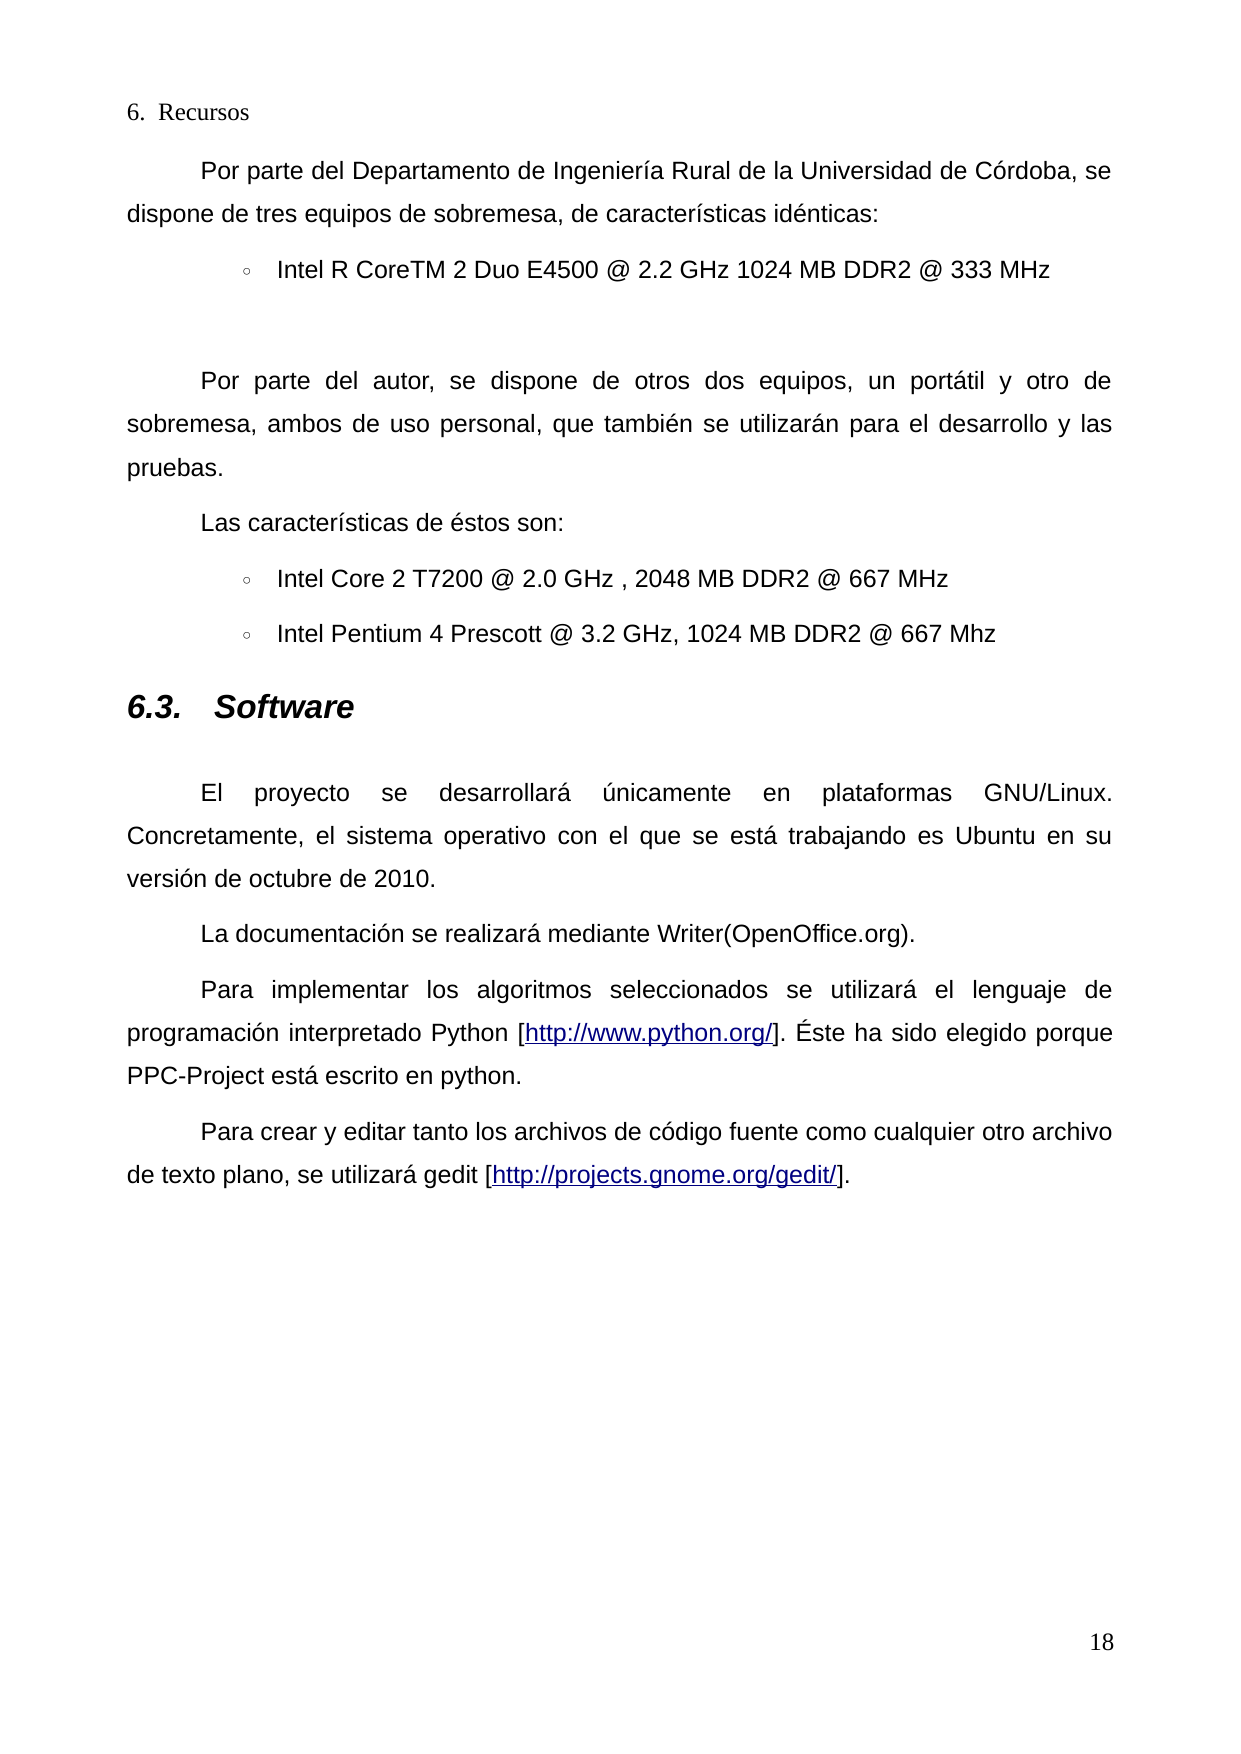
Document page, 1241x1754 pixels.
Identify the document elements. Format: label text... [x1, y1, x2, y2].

text Por parte del autor, se dispone de otros dos equipos, un portátil y otro de sobremesa, ambos de uso personal, que también se utilizarán para el desarrollo y las pruebas. [127, 366, 1114, 481]
text Por parte del Departamento de Ingeniería Rural de la Universidad de Córdoba, se dispone de tres equipos de sobremesa, de características idénticas: [127, 156, 1114, 228]
subtitle Software [127, 687, 1114, 725]
list Intel Pentium 4 Prescott @ 3.2 GHz, 1024 MB DDR2 @ 667 Mhz [239, 619, 1114, 648]
list Intel Core 2 T7200 @ 2.0 GHz , 2048 MB DDR2 @ 667 MHz [239, 564, 1114, 592]
text El proyecto se desarrollará únicamente en plataformas GNU/Linux. Concretamente, el sistema operativo con el que se está trabajando es Ubuntu en su versión de octubre de 2010. [127, 777, 1114, 892]
text La documentación se realizará mediante Writer(OpenOffice.org). [127, 919, 1114, 948]
text Para crear y editar tanto los archivos de código fuente como cualquier otro archivo de texto plano, se utilizará gedit [http://projects.gnome.org/gedit/]. [127, 1117, 1114, 1189]
text Para implementar los algoritmos seleccionados se utilizará el lenguaje de programación interpretado Python [http://www.python.org/]. Éste ha sido elegido porque PPC-Project está escrito en python. [127, 975, 1114, 1090]
text Las características de éstos son: [127, 508, 1114, 537]
list Intel R CoreTM 2 Duo E4500 @ 2.2 GHz 1024 MB DDR2 @ 333 MHz [239, 255, 1114, 284]
